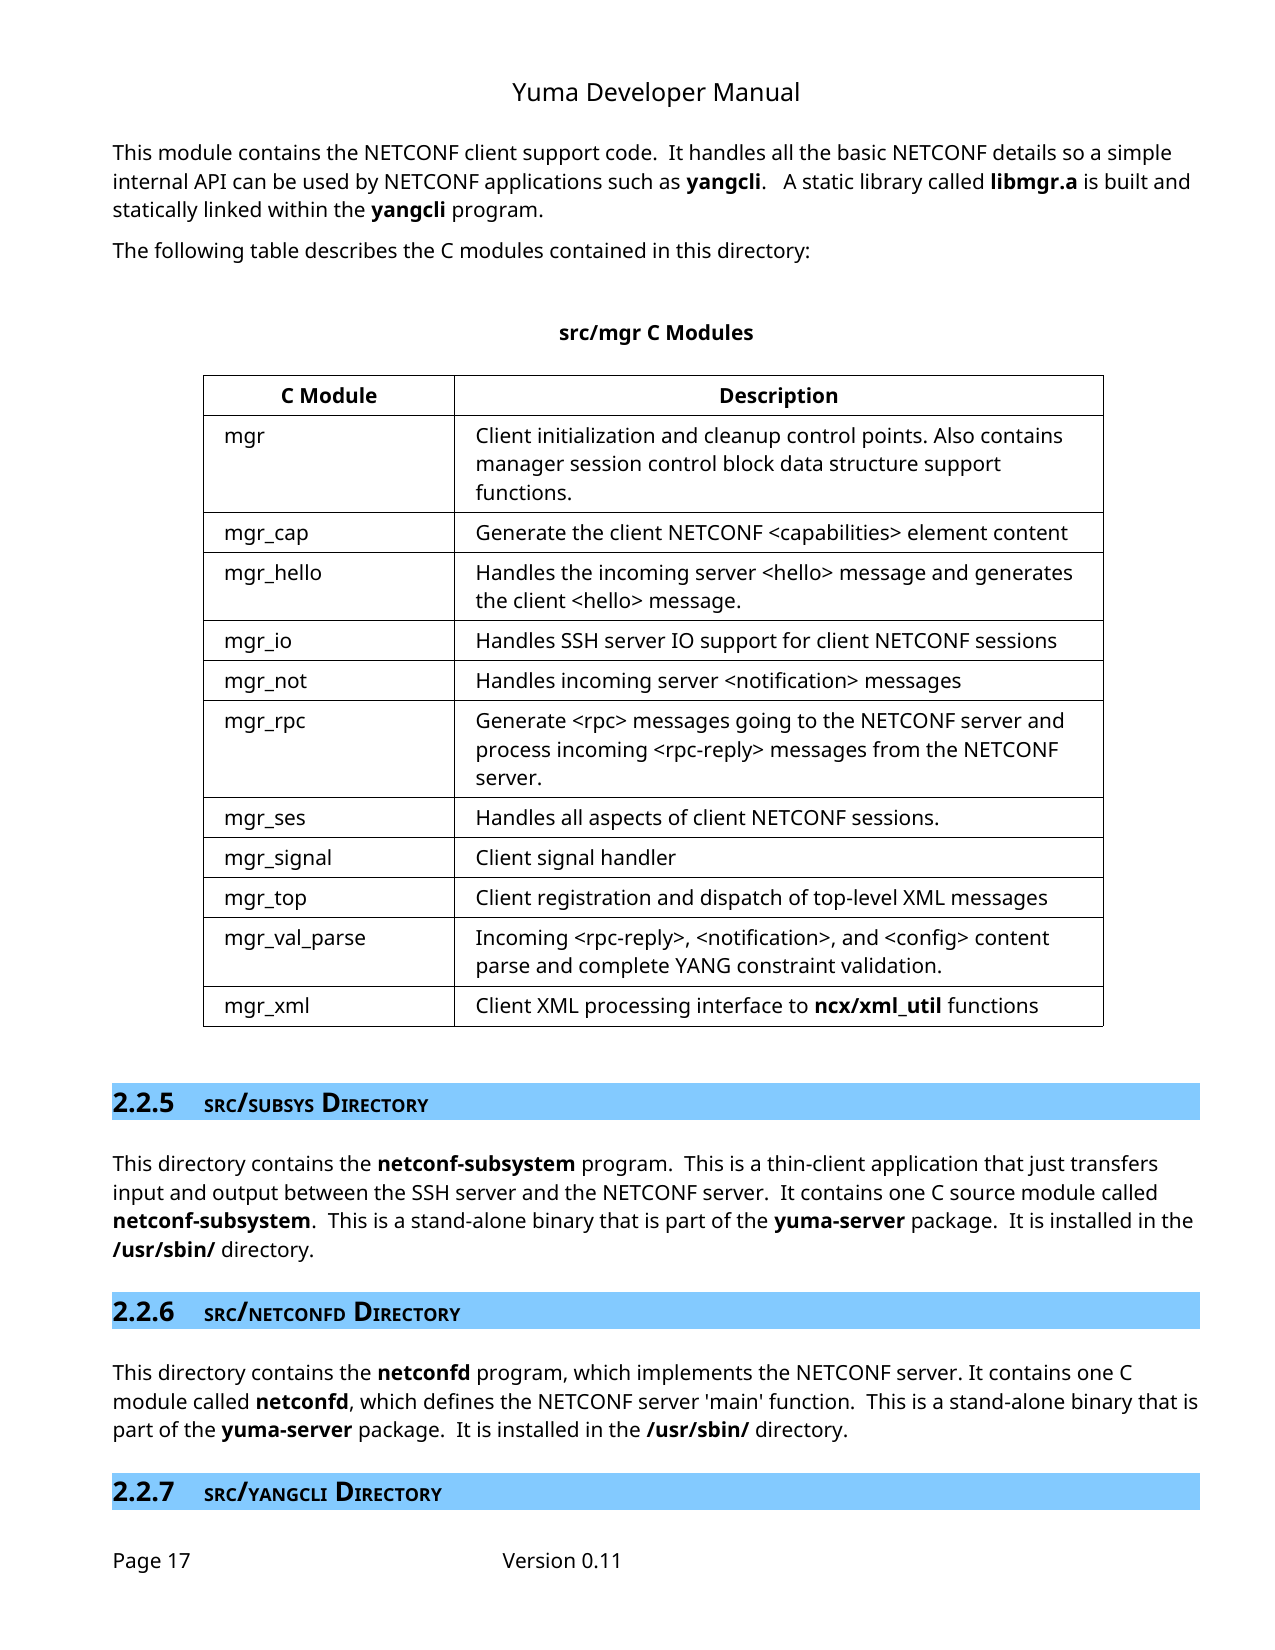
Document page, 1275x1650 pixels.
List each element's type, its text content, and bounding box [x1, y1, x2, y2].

table_cell Generate <rpc> messages going to the NETCONF server and process incoming <rpc-reply> messages from the NETCONF server. [455, 701, 1103, 797]
table_cell Handles SSH server IO support for client NETCONF sessions [455, 621, 1103, 660]
subtitle src/subsys Directory [112, 1083, 1200, 1120]
table_cell mgr_signal [204, 838, 454, 877]
text This directory contains the netconf-subsystem program. This is a thin-client application that just transfers input and output between the SSH server and the NETCONF server. It contains one C source module called netconf-subsystem. This is a stand-alone binary that is part of the yuma-server package. It is installed in the /usr/sbin/ directory. [112, 1149, 1200, 1263]
table_cell Client registration and dispatch of top-level XML messages [455, 878, 1103, 917]
table_cell mgr_rpc [204, 701, 454, 797]
table_cell mgr [204, 416, 454, 512]
table_cell mgr_hello [204, 553, 454, 620]
table_cell Generate the client NETCONF <capabilities> element content [455, 513, 1103, 552]
table_cell Handles incoming server <notification> messages [455, 661, 1103, 700]
table_cell mgr_cap [204, 513, 454, 552]
text This module contains the NETCONF client support code. It handles all the basic NETCONF details so a simple internal API can be used by NETCONF applications such as yangcli. A static library called libmgr.a is built and statically linked within the yangcli program. [112, 138, 1200, 224]
table_header Description [455, 376, 1103, 415]
table_cell Handles all aspects of client NETCONF sessions. [455, 798, 1103, 837]
text The following table describes the C modules contained in this directory: [112, 236, 1200, 265]
subtitle src/yangcli Directory [112, 1473, 1200, 1510]
table_cell mgr_val_parse [204, 918, 454, 986]
subtitle src/netconfd Directory [112, 1292, 1200, 1329]
table_cell Client XML processing interface to ncx/xml_util functions [455, 987, 1103, 1026]
table_cell mgr_top [204, 878, 454, 917]
table_header C Module [204, 376, 454, 415]
subtitle src/mgr C Modules [127, 318, 1185, 347]
table_cell Client initialization and cleanup control points. Also contains manager session control block data structure support functions. [455, 416, 1103, 512]
text This directory contains the netconfd program, which implements the NETCONF server. It contains one C module called netconfd, which defines the NETCONF server 'main' function. This is a stand-alone binary that is part of the yuma-server package. It is installed in the /usr/sbin/ directory. [112, 1358, 1200, 1444]
table_cell mgr_ses [204, 798, 454, 837]
table_cell mgr_io [204, 621, 454, 660]
table_cell Client signal handler [455, 838, 1103, 877]
table_cell Incoming <rpc-reply>, <notification>, and <config> content parse and complete YANG constraint validation. [455, 918, 1103, 986]
table_cell mgr_not [204, 661, 454, 700]
table_cell Handles the incoming server <hello> message and generates the client <hello> message. [455, 553, 1103, 620]
table_cell mgr_xml [204, 987, 454, 1026]
